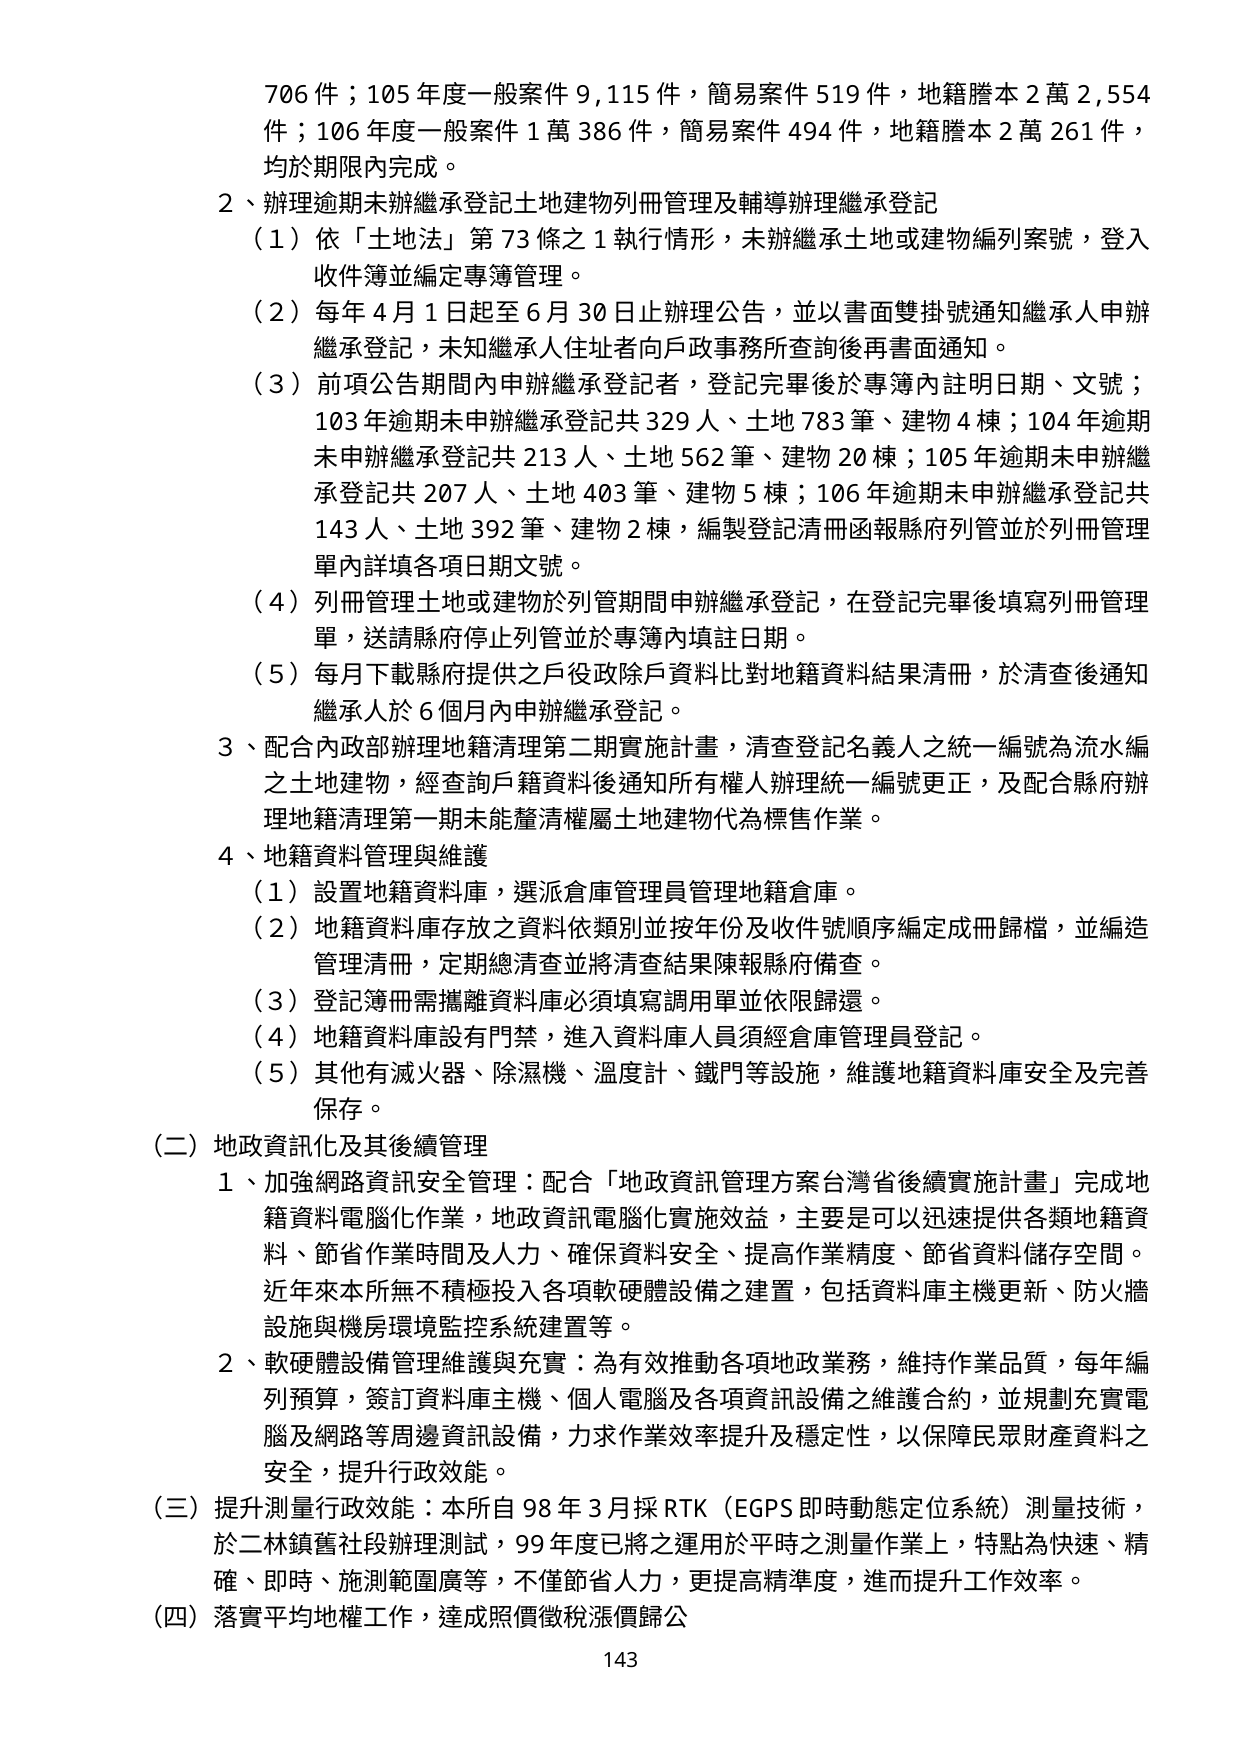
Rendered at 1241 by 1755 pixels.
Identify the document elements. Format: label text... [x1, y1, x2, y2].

text （１）設置地籍資料庫，選派倉庫管理員管理地籍倉庫。 [239, 872, 1152, 909]
text ３、配合內政部辦理地籍清理第二期實施計畫，清查登記名義人之統一編號為流水編之土地建物，經查詢戶籍資料後通知所有權人辦理統一編號更正，及配合縣府辦理地籍清理第一期未能釐清權屬土地建物代為標售作業。 [214, 727, 1152, 836]
text ２、辦理逾期未辦繼承登記土地建物列冊管理及輔導辦理繼承登記 [214, 184, 1152, 220]
text （５）其他有滅火器、除濕機、溫度計、鐵門等設施，維護地籍資料庫安全及完善保存。 [239, 1054, 1152, 1126]
text （４）地籍資料庫設有門禁，進入資料庫人員須經倉庫管理員登記。 [239, 1017, 1152, 1054]
text （２）地籍資料庫存放之資料依類別並按年份及收件號順序編定成冊歸檔，並編造管理清冊，定期總清查並將清查結果陳報縣府備查。 [239, 909, 1152, 981]
text （２）每年4月1日起至6月30日止辦理公告，並以書面雙掛號通知繼承人申辦繼承登記，未知繼承人住址者向戶政事務所查詢後再書面通知。 [239, 292, 1152, 365]
text 706件；105年度一般案件9,115件，簡易案件519件，地籍謄本2萬2,554件；106年度一般案件1萬386件，簡易案件494件，地籍謄本2萬261件，均於期限內完成。 [214, 75, 1152, 184]
text ２、軟硬體設備管理維護與充實：為有效推動各項地政業務，維持作業品質，每年編列預算，簽訂資料庫主機、個人電腦及各項資訊設備之維護合約，並規劃充實電腦及網路等周邊資訊設備，力求作業效率提升及穩定性，以保障民眾財產資料之安全，提升行政效能。 [214, 1344, 1152, 1489]
text （３）登記簿冊需攜離資料庫必須填寫調用單並依限歸還。 [239, 981, 1152, 1017]
text ４、地籍資料管理與維護 [214, 836, 1152, 872]
text （４）列冊管理土地或建物於列管期間申辦繼承登記，在登記完畢後填寫列冊管理單，送請縣府停止列管並於專簿內填註日期。 [239, 582, 1152, 655]
text （三）提升測量行政效能：本所自98年3月採RTK（EGPS即時動態定位系統）測量技術，於二林鎮舊社段辦理測試，99年度已將之運用於平時之測量作業上，特點為快速、精確、即時、施測範圍廣等，不僅節省人力，更提高精準度，進而提升工作效率。 [139, 1489, 1152, 1597]
text （３）前項公告期間內申辦繼承登記者，登記完畢後於專簿內註明日期、文號；103年逾期未申辦繼承登記共329人、土地783筆、建物4棟；104年逾期未申辦繼承登記共213人、土地562筆、建物20棟；105年逾期未申辦繼承登記共207人、土地403筆、建物5棟；106年逾期未申辦繼承登記共143人、土地392筆、建物2棟，編製登記清冊函報縣府列管並於列冊管理單內詳填各項日期文號。 [239, 365, 1152, 582]
text （１）依「土地法」第73條之1執行情形，未辦繼承土地或建物編列案號，登入收件簿並編定專簿管理。 [239, 220, 1152, 292]
text （二）地政資訊化及其後續管理 [139, 1126, 1152, 1162]
text １、加強網路資訊安全管理：配合「地政資訊管理方案台灣省後續實施計畫」完成地籍資料電腦化作業，地政資訊電腦化實施效益，主要是可以迅速提供各類地籍資料、節省作業時間及人力、確保資料安全、提高作業精度、節省資料儲存空間。近年來本所無不積極投入各項軟硬體設備之建置，包括資料庫主機更新、防火牆設施與機房環境監控系統建置等。 [214, 1162, 1152, 1344]
text （５）每月下載縣府提供之戶役政除戶資料比對地籍資料結果清冊，於清查後通知繼承人於6個月內申辦繼承登記。 [239, 655, 1152, 727]
text （四）落實平均地權工作，達成照價徵稅漲價歸公 [139, 1597, 1152, 1634]
